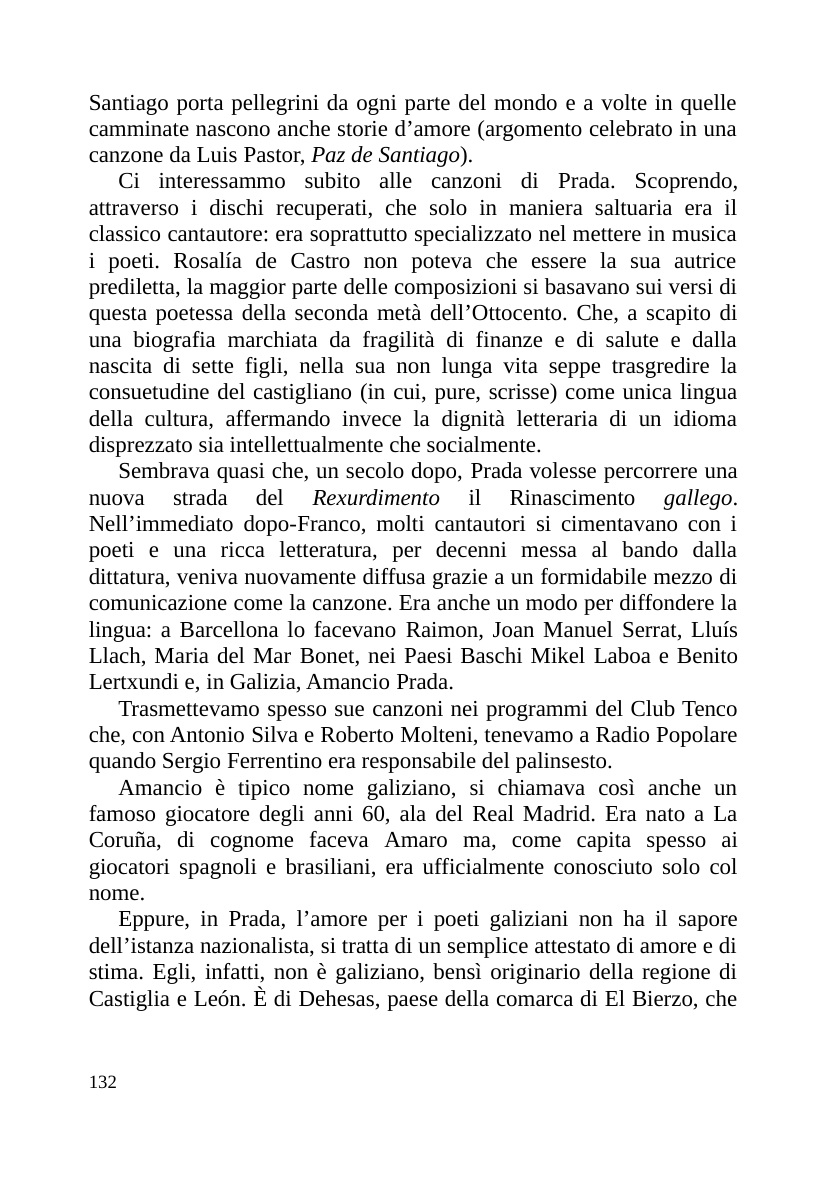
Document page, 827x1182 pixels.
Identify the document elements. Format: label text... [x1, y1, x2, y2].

text Trasmettevamo spesso sue canzoni nei programmi del Club Tenco che, con Antonio Silva e Roberto Molteni, tenevamo a Radio Popolare quando Sergio Ferrentino era responsabile del palinsesto. [88, 695, 738, 774]
text Sembrava quasi che, un secolo dopo, Prada volesse percorrere una nuova strada del Rexurdimento il Rinascimento gallego. Nell’immediato dopo-Franco, molti cantautori si cimentavano con i poeti e una ricca letteratura, per decenni messa al bando dalla dittatura, veniva nuovamente diffusa grazie a un formidabile mezzo di comunicazione come la canzone. Era anche un modo per diffondere la lingua: a Barcellona lo facevano Raimon, Joan Manuel Serrat, Lluís Llach, Maria del Mar Bonet, nei Paesi Baschi Mikel Laboa e Benito Lertxundi e, in Galizia, Amancio Prada. [88, 457, 738, 695]
text Santiago porta pellegrini da ogni parte del mondo e a volte in quelle camminate nascono anche storie d’amore (argomento celebrato in una canzone da Luis Pastor, Paz de Santiago). [88, 88, 738, 168]
text Amancio è tipico nome galiziano, si chiamava così anche un famoso giocatore degli anni 60, ala del Real Madrid. Era nato a La Coruña, di cognome faceva Amaro ma, come capita spesso ai giocatori spagnoli e brasiliani, era ufficialmente conosciuto solo col nome. [88, 774, 738, 906]
text Ci interessammo subito alle canzoni di Prada. Scoprendo, attraverso i dischi recuperati, che solo in maniera saltuaria era il classico cantautore: era soprattutto specializzato nel mettere in musica i poeti. Rosalía de Castro non poteva che essere la sua autrice prediletta, la maggior parte delle composizioni si basavano sui versi di questa poetessa della seconda metà dell’Ottocento. Che, a scapito di una biografia marchiata da fragilità di finanze e di salute e dalla nascita di sette figli, nella sua non lunga vita seppe trasgredire la consuetudine del castigliano (in cui, pure, scrisse) come unica lingua della cultura, affermando invece la dignità letteraria di un idioma disprezzato sia intellettualmente che socialmente. [88, 168, 738, 457]
text Eppure, in Prada, l’amore per i poeti galiziani non ha il sapore dell’istanza nazionalista, si tratta di un semplice attestato di amore e di stima. Egli, infatti, non è galiziano, bensì originario della regione di Castiglia e León. È di Dehesas, paese della comarca di El Bierzo, che [88, 906, 738, 1011]
